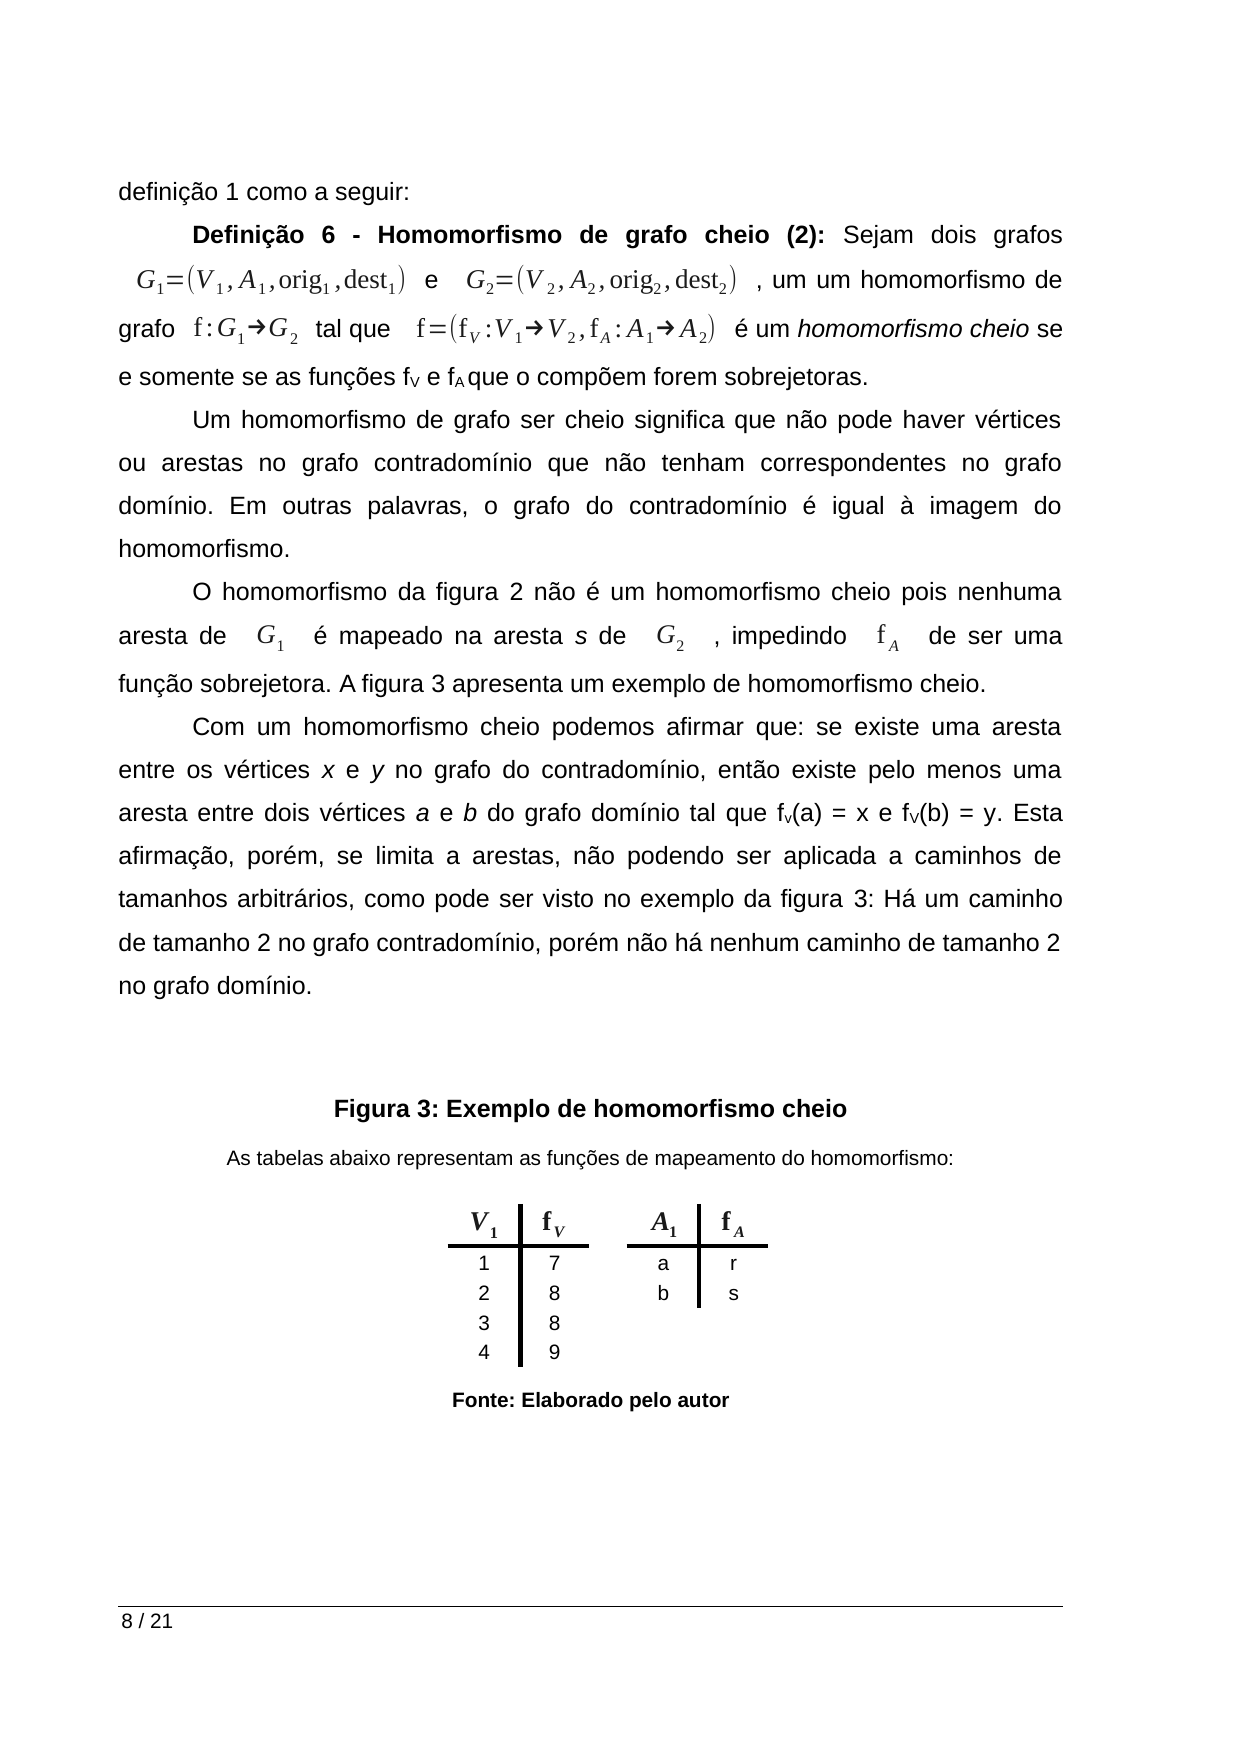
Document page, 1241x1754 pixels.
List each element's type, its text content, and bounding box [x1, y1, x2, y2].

table_cell [699, 1337, 767, 1367]
table_cell a [627, 1248, 697, 1278]
table_cell b [627, 1278, 697, 1307]
table_cell [627, 1337, 699, 1367]
table_cell 3 [448, 1308, 518, 1337]
table_cell [627, 1308, 699, 1337]
text O homomorfismo da figura 2 não é um homomorfismo cheio pois nenhuma aresta de é mapeado na aresta s de , impedindo de ser uma função sobrejetora. A figura 3 apresenta um exemplo de homomorfismo cheio. [118, 577, 1063, 697]
table_cell [699, 1308, 767, 1337]
table_cell [589, 1278, 627, 1307]
text As tabelas abaixo representam as funções de mapeamento do homomorfismo: [226, 1145, 955, 1169]
text Figura 3: Exemplo de homomorfismo cheio [226, 1093, 955, 1122]
table_cell 4 [448, 1337, 518, 1367]
table_cell [589, 1337, 627, 1367]
text Com um homomorfismo cheio podemos afirmar que: se existe uma aresta entre os vértices x e y no grafo do contradomínio, então existe pelo menos uma aresta entre dois vértices a e b do grafo domínio tal que fv(a) = x e fV(b) = y. Esta afirmação, porém, se limita a arestas, não podendo ser aplicada a caminhos de tamanhos arbitrários, como pode ser visto no exemplo da figura 3: Há um caminho de tamanho 2 no grafo contradomínio, porém não há nenhum caminho de tamanho 2 no grafo domínio. [118, 712, 1063, 999]
table_header [523, 1204, 588, 1244]
text Um homomorfismo de grafo ser cheio significa que não pode haver vértices ou arestas no grafo contradomínio que não tenham correspondentes no grafo domínio. Em outras palavras, o grafo do contradomínio é igual à imagem do homomorfismo. [118, 405, 1063, 563]
table_cell 7 [523, 1248, 588, 1278]
table_header [627, 1204, 697, 1244]
table_cell s [701, 1278, 767, 1307]
table_cell 8 [523, 1308, 588, 1337]
table_header [701, 1204, 767, 1244]
text Fonte: Elaborado pelo autor [226, 1388, 955, 1412]
table_cell 8 [523, 1278, 588, 1307]
table_header [589, 1204, 627, 1244]
table_cell 1 [448, 1248, 518, 1278]
table_cell [589, 1308, 627, 1337]
text definição 1 como a seguir: [118, 177, 1063, 206]
table_cell 2 [448, 1278, 518, 1307]
text Definição 6 - Homomorfismo de grafo cheio (2): Sejam dois grafose , um um homomorfismo de grafotal que é um homomorfismo cheio se e somente se as funções fV e fA que o compõem forem sobrejetoras. [118, 220, 1063, 390]
table_cell [589, 1244, 627, 1278]
table_cell 9 [523, 1337, 588, 1367]
table_cell r [701, 1248, 767, 1278]
table_header [448, 1204, 518, 1244]
